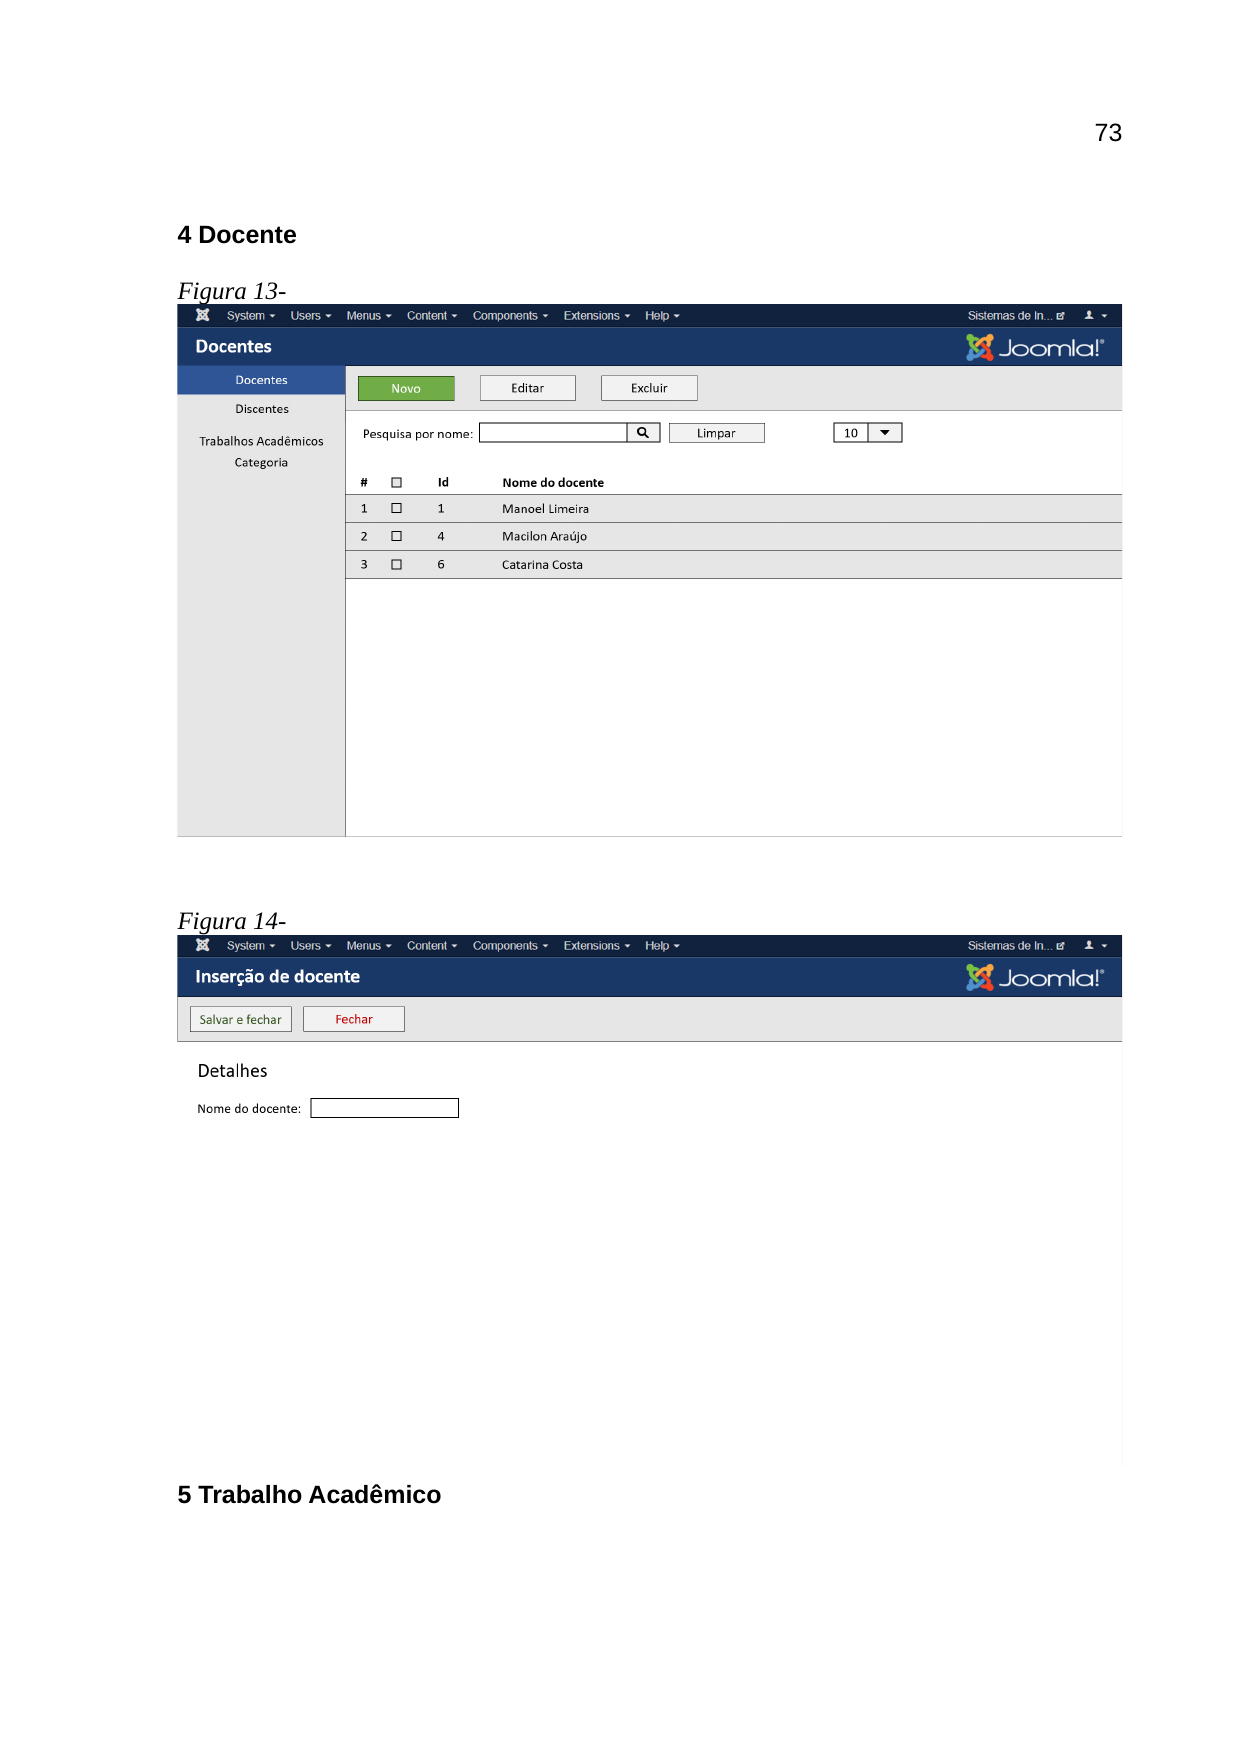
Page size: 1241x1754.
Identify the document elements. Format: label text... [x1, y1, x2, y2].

text 4 Docente [177, 220, 1122, 249]
text 5 Trabalho Acadêmico [177, 1467, 1122, 1509]
picture [177, 935, 1123, 1467]
picture [177, 304, 1123, 837]
text Figura 13- [177, 276, 1122, 304]
text [177, 894, 1122, 906]
text Figura 14- [177, 906, 1122, 935]
